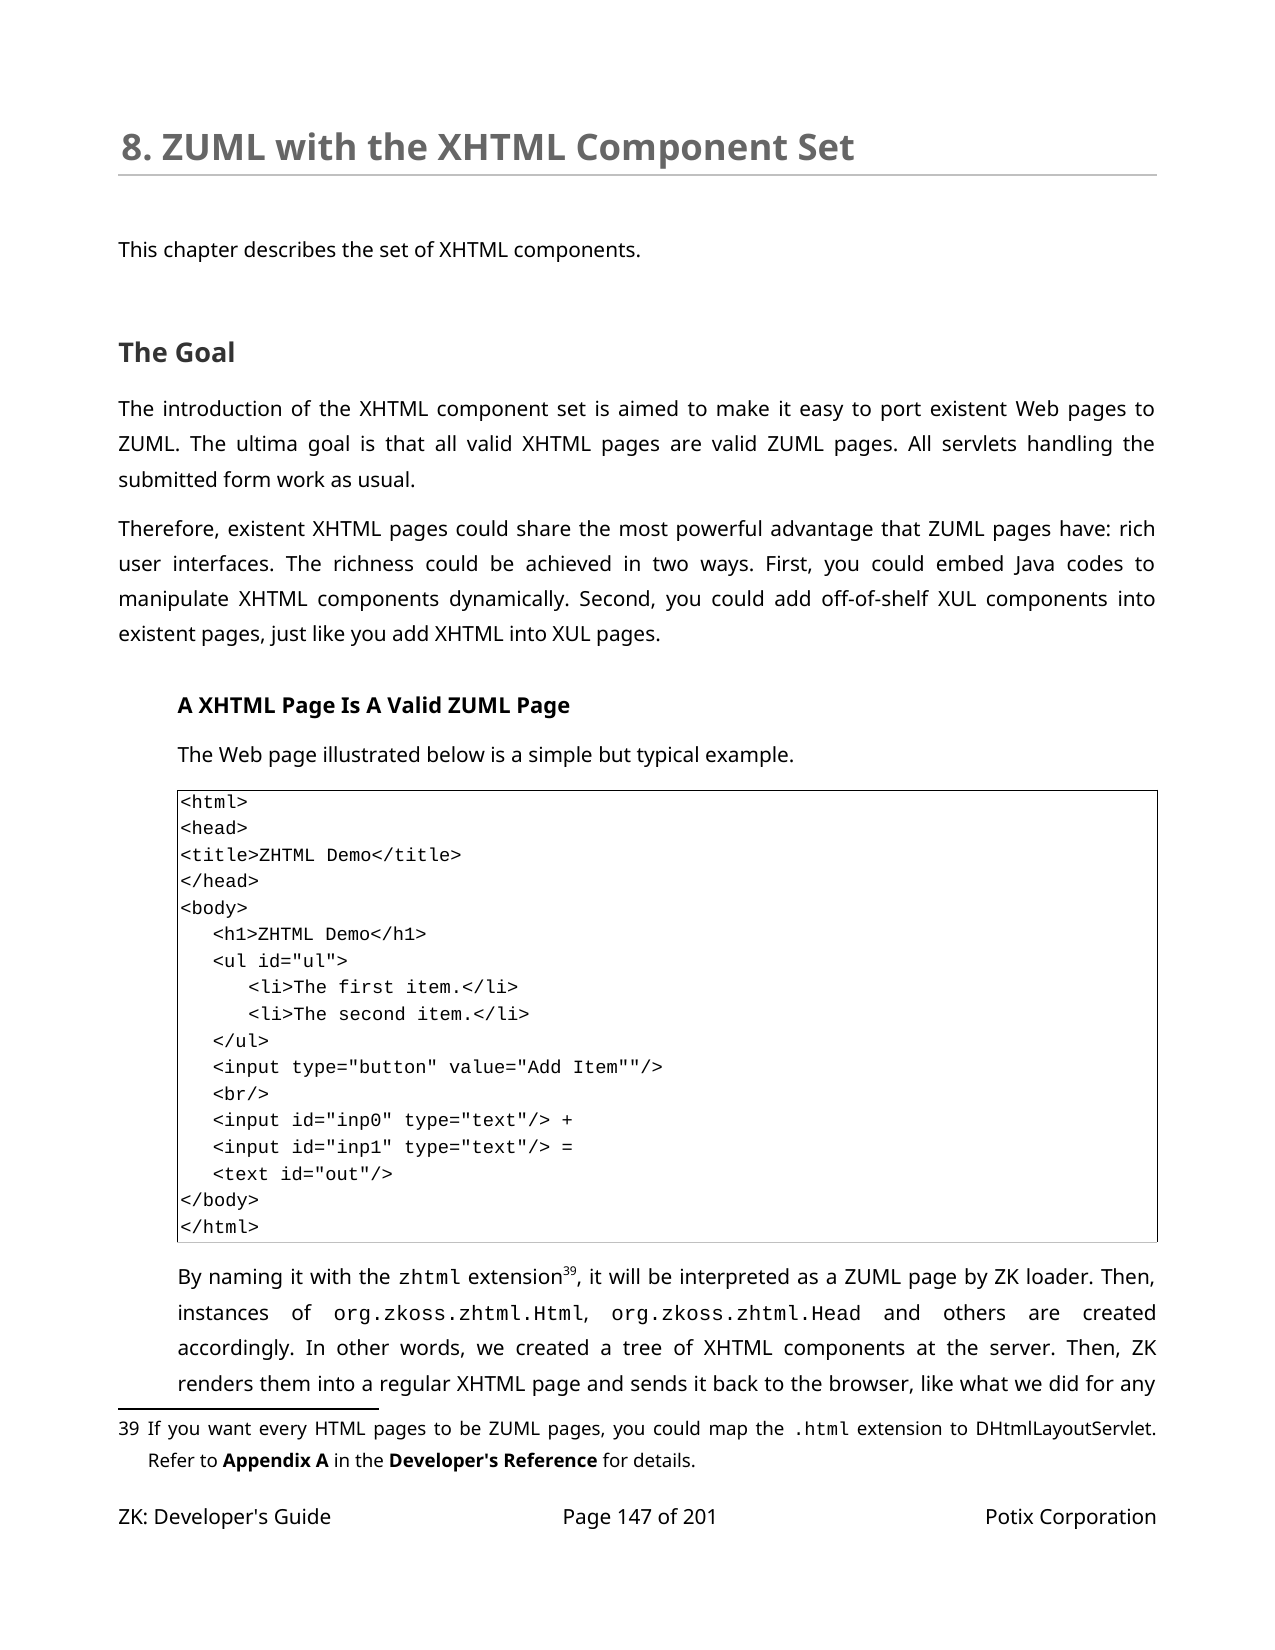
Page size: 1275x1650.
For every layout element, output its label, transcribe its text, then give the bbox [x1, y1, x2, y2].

text If you want every HTML pages to be ZUML pages, you could map the .html extension to DHtmlLayoutServlet. Refer to Appendix A in the Developer's Reference for details. [118, 1415, 1157, 1473]
text The Web page illustrated below is a simple but typical example. [177, 741, 1157, 769]
text The introduction of the XHTML component set is aimed to make it easy to port existent Web pages to ZUML. The ultima goal is that all valid XHTML pages are valid ZUML pages. All servlets handling the submitted form work as usual. [118, 394, 1157, 493]
text By naming it with the zhtml extension, it will be interpreted as a ZUML page by ZK loader. Then, instances of org.zkoss.zhtml.Html, org.zkoss.zhtml.Head and others are created accordingly. In other words, we created a tree of XHTML components at the server. Then, ZK renders them into a regular XHTML page and sends it back to the browser, like what we did for any [177, 1262, 1157, 1397]
text <html> <head> <title>ZHTML Demo</title> </head> <body> <h1>ZHTML Demo</h1> <ul id="ul"> <li>The first item.</li> <li>The second item.</li> </ul> <input type="button" value="Add Item""/> <br/> <input id="inp0" type="text"/> + <input id="inp1" type="text"/> = <text id="out"/> </body> </html> [178, 791, 1157, 1242]
subtitle The Goal [118, 334, 1157, 371]
subtitle A XHTML Page Is A Valid ZUML Page [177, 690, 1157, 720]
text This chapter describes the set of XHTML components. [118, 235, 1157, 263]
text Therefore, existent XHTML pages could share the most powerful advantage that ZUML pages have: rich user interfaces. The richness could be achieved in two ways. First, you could embed Java codes to manipulate XHTML components dynamically. Second, you could add off-of-shelf XUL components into existent pages, just like you add XHTML into XUL pages. [118, 514, 1157, 647]
subtitle 8. ZUML with the XHTML Component Set [118, 118, 1157, 174]
